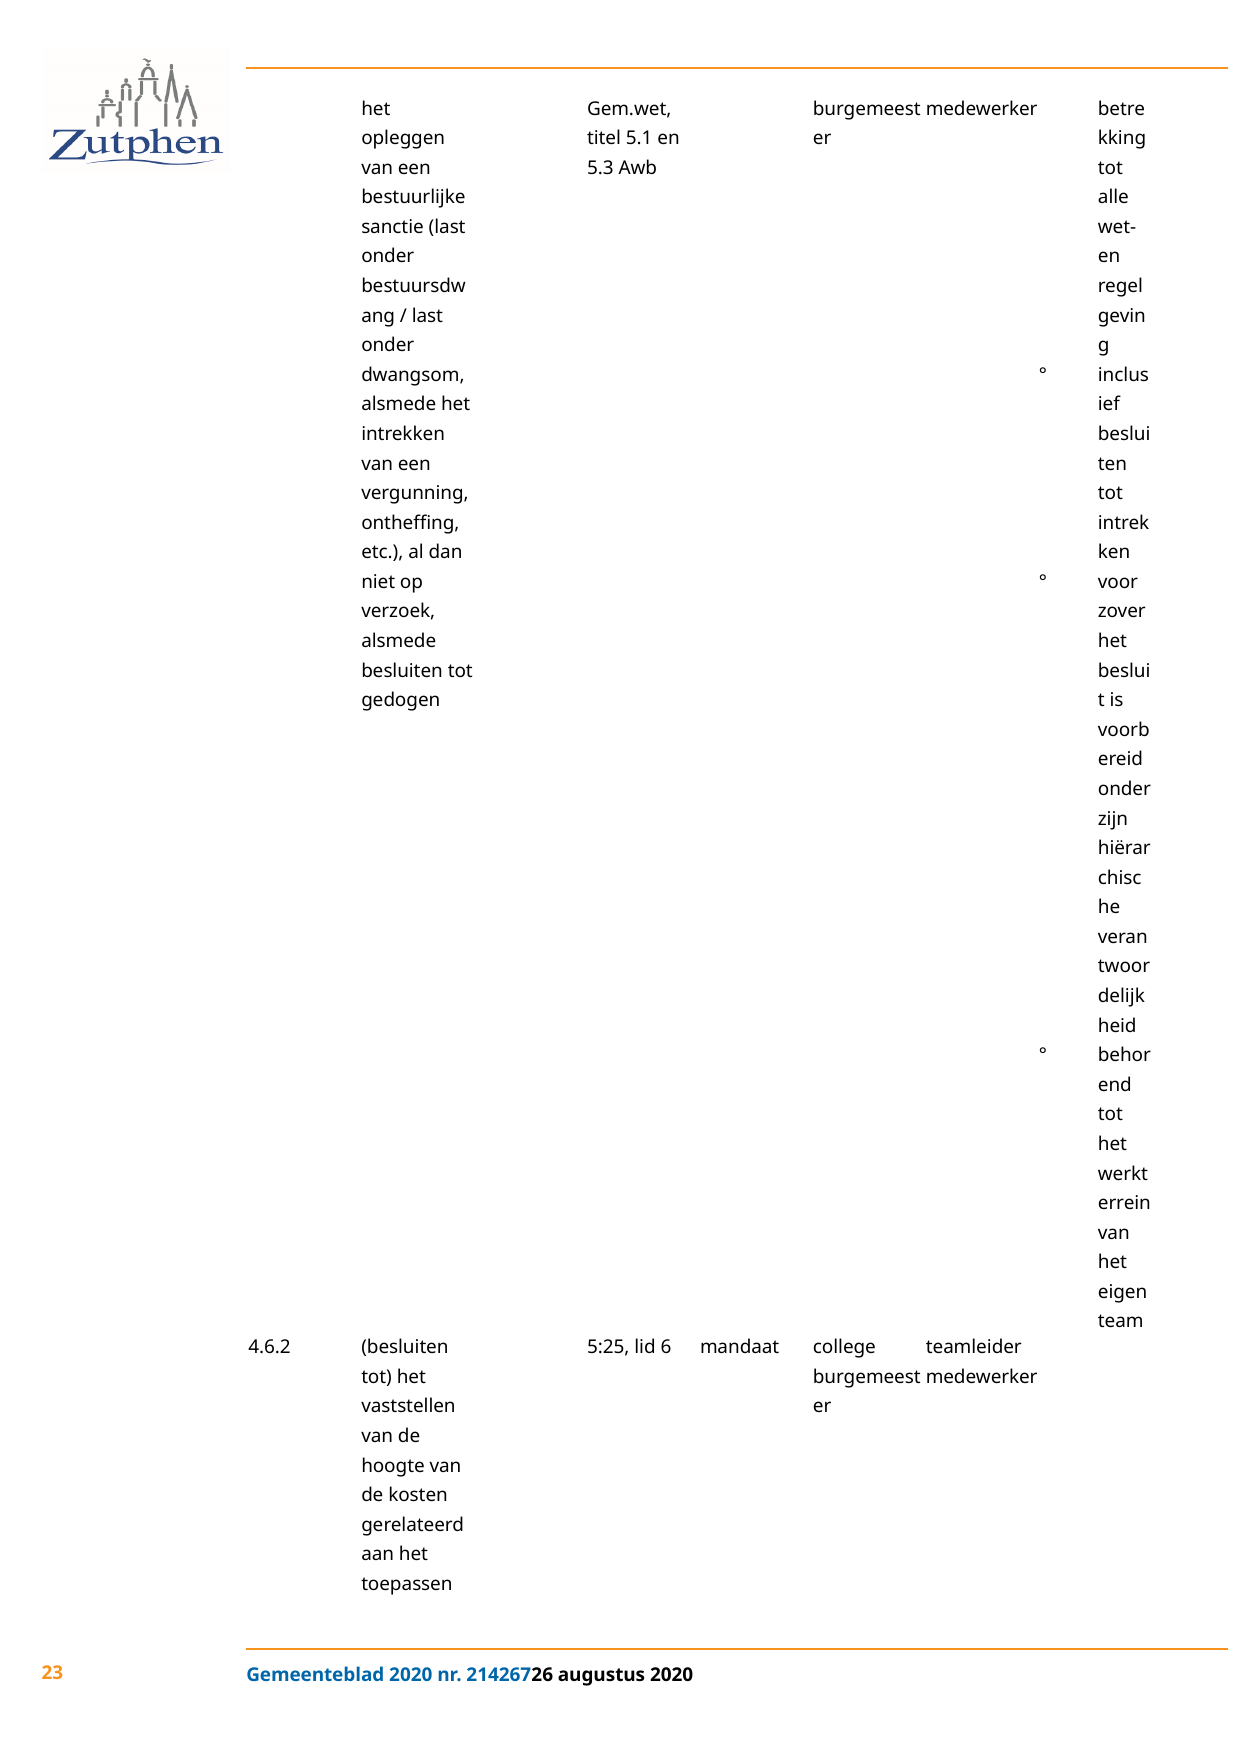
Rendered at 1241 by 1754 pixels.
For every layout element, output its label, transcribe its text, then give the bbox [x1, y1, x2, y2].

table_cell [1039, 1334, 1152, 1596]
table_cell [474, 95, 587, 1333]
table_cell met betrekking tot alle wet- en regelgeving inclusief besluiten tot intrekken voor zover het besluit is voorbereid onder zijn hiërarchische verantwoordelijkheid behorend tot het werkterrein van het eigen team [1039, 95, 1152, 1333]
table_cell 4.6.2 [248, 1334, 361, 1596]
table_cell [474, 1334, 587, 1596]
table_cell [248, 95, 361, 1333]
picture [41, 47, 231, 172]
table_cell medewerker [926, 95, 1038, 1333]
table_cell het opleggen van een bestuurlijke sanctie (last onder bestuursdwang / last onder dwangsom, alsmede het intrekken van een vergunning, ontheffing, etc.), al dan niet op verzoek, alsmede besluiten tot gedogen [361, 95, 474, 1333]
table_cell teamleider medewerker [926, 1334, 1038, 1596]
table_cell Gem.wet, titel 5.1 en 5.3 Awb [587, 95, 700, 1333]
table_cell college burgemeester [813, 1334, 926, 1596]
table_cell (besluiten tot) het vaststellen van de hoogte van de kosten gerelateerd aan het toepassen [361, 1334, 474, 1596]
table_cell 5:25, lid 6 [587, 1334, 700, 1596]
table_cell burgemeester [813, 95, 926, 1333]
table_cell mandaat [700, 1334, 813, 1596]
table_cell [700, 95, 813, 1333]
